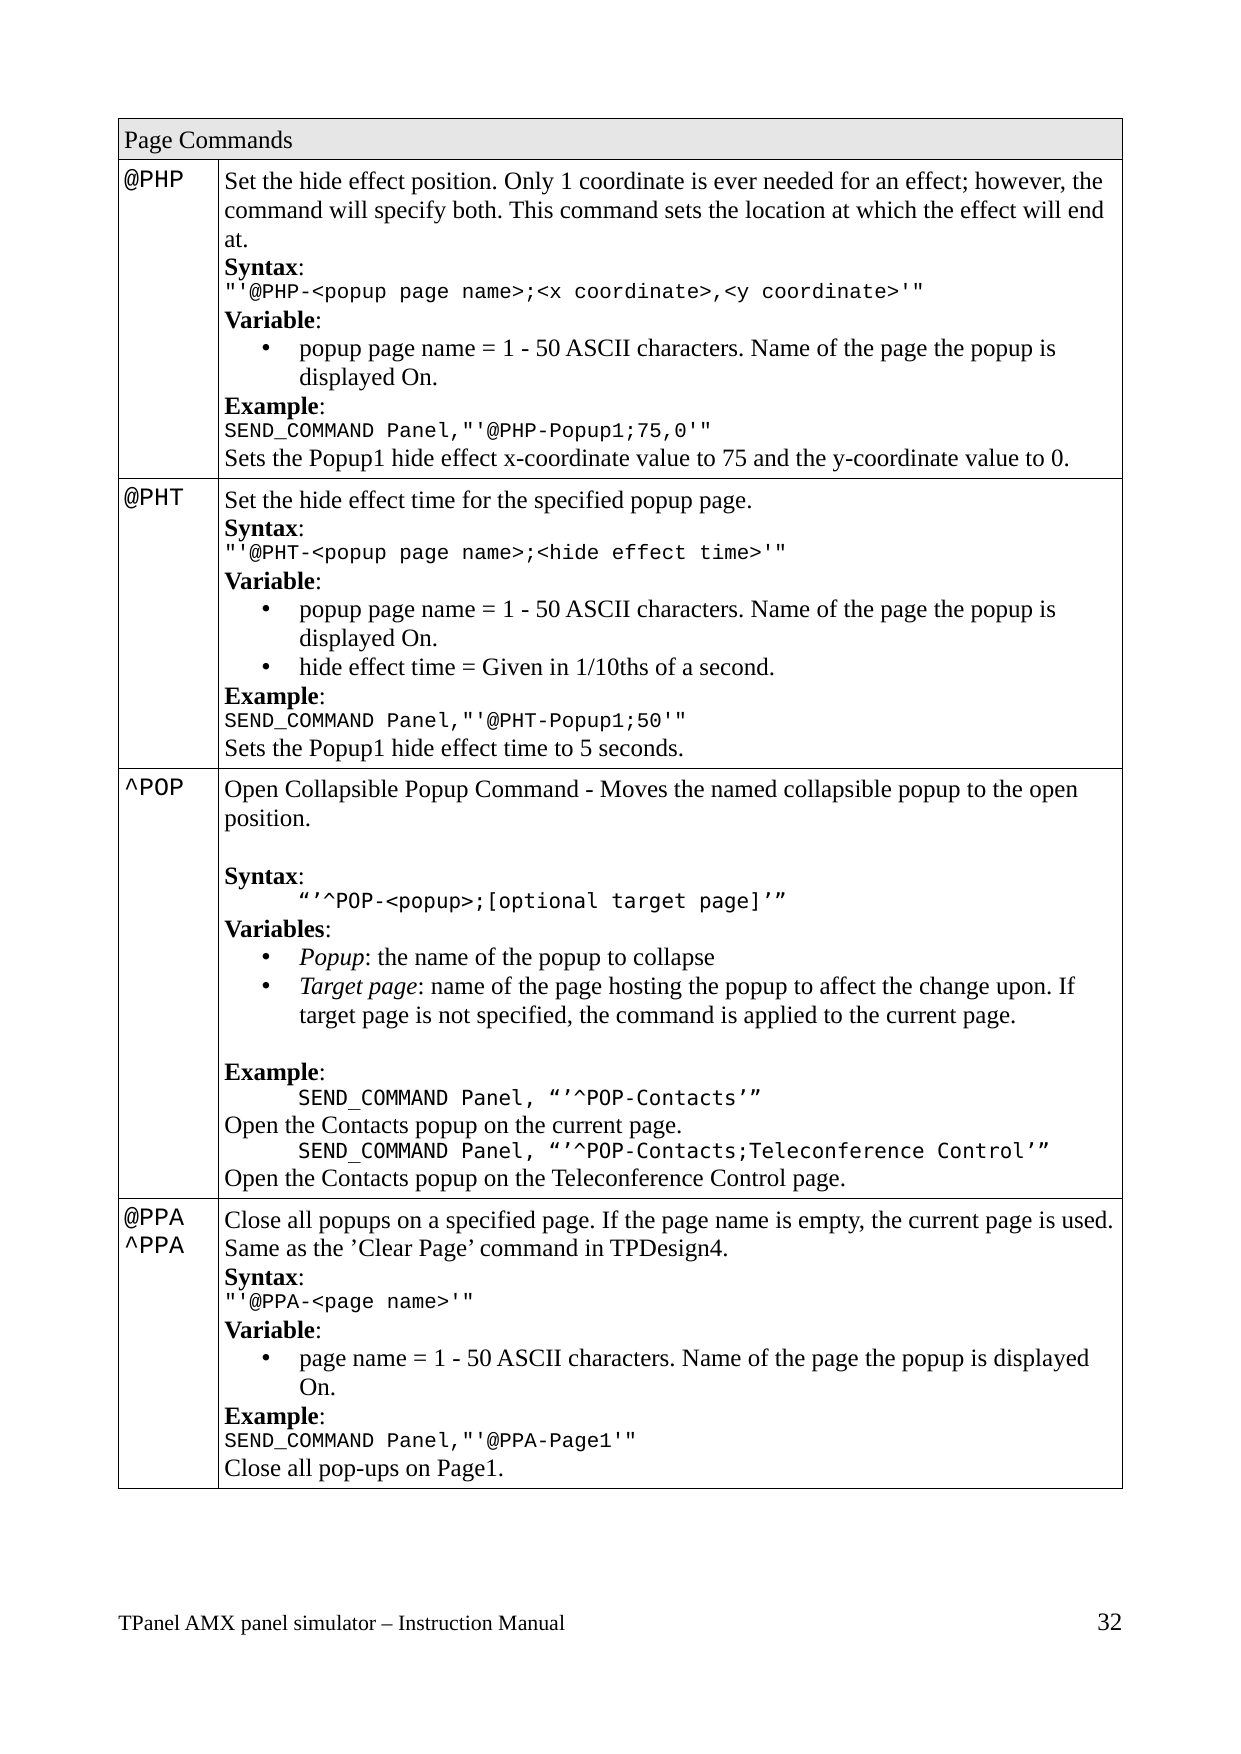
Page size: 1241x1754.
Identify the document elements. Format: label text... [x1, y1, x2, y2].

table_cell Set the hide effect position. Only 1 coordinate is ever needed for an effect; however, the command will specify both. This command sets the location at which the effect will end at. Syntax: "'@PHP-<popup page name>;<x coordinate>,<y coordinate>'" Variable: popup page name = 1 - 50 ASCII characters. Name of the page the popup is displayed On. Example: SEND_COMMAND Panel,"'@PHP-Popup1;75,0'" Sets the Popup1 hide effect x-coordinate value to 75 and the y-coordinate value to 0. [219, 160, 1122, 478]
table_cell Open Collapsible Popup Command - Moves the named collapsible popup to the open position. Syntax: “’^POP-<popup>;[optional target page]’” Variables: Popup: the name of the popup to collapse Target page: name of the page hosting the popup to affect the change upon. If target page is not specified, the command is applied to the current page. Example: SEND_COMMAND Panel, “’^POP-Contacts’” Open the Contacts popup on the current page. SEND_COMMAND Panel, “’^POP-Contacts;Teleconference Control’” Open the Contacts popup on the Teleconference Control page. [219, 769, 1122, 1198]
table_cell Set the hide effect time for the specified popup page. Syntax: "'@PHT-<popup page name>;<hide effect time>'" Variable: popup page name = 1 - 50 ASCII characters. Name of the page the popup is displayed On. hide effect time = Given in 1/10ths of a second. Example: SEND_COMMAND Panel,"'@PHT-Popup1;50'" Sets the Popup1 hide effect time to 5 seconds. [219, 479, 1122, 768]
table_cell Close all popups on a specified page. If the page name is empty, the current page is used. Same as the ’Clear Page’ command in TPDesign4. Syntax: "'@PPA-<page name>'" Variable: page name = 1 - 50 ASCII characters. Name of the page the popup is displayed On. Example: SEND_COMMAND Panel,"'@PPA-Page1'" Close all pop-ups on Page1. [219, 1199, 1122, 1488]
table_cell @PHT [119, 479, 218, 768]
table_cell ^POP [119, 769, 218, 1198]
table_cell @PHP [119, 160, 218, 478]
table_header Page Commands [119, 119, 1122, 159]
table_cell @PPA ^PPA [119, 1199, 218, 1488]
